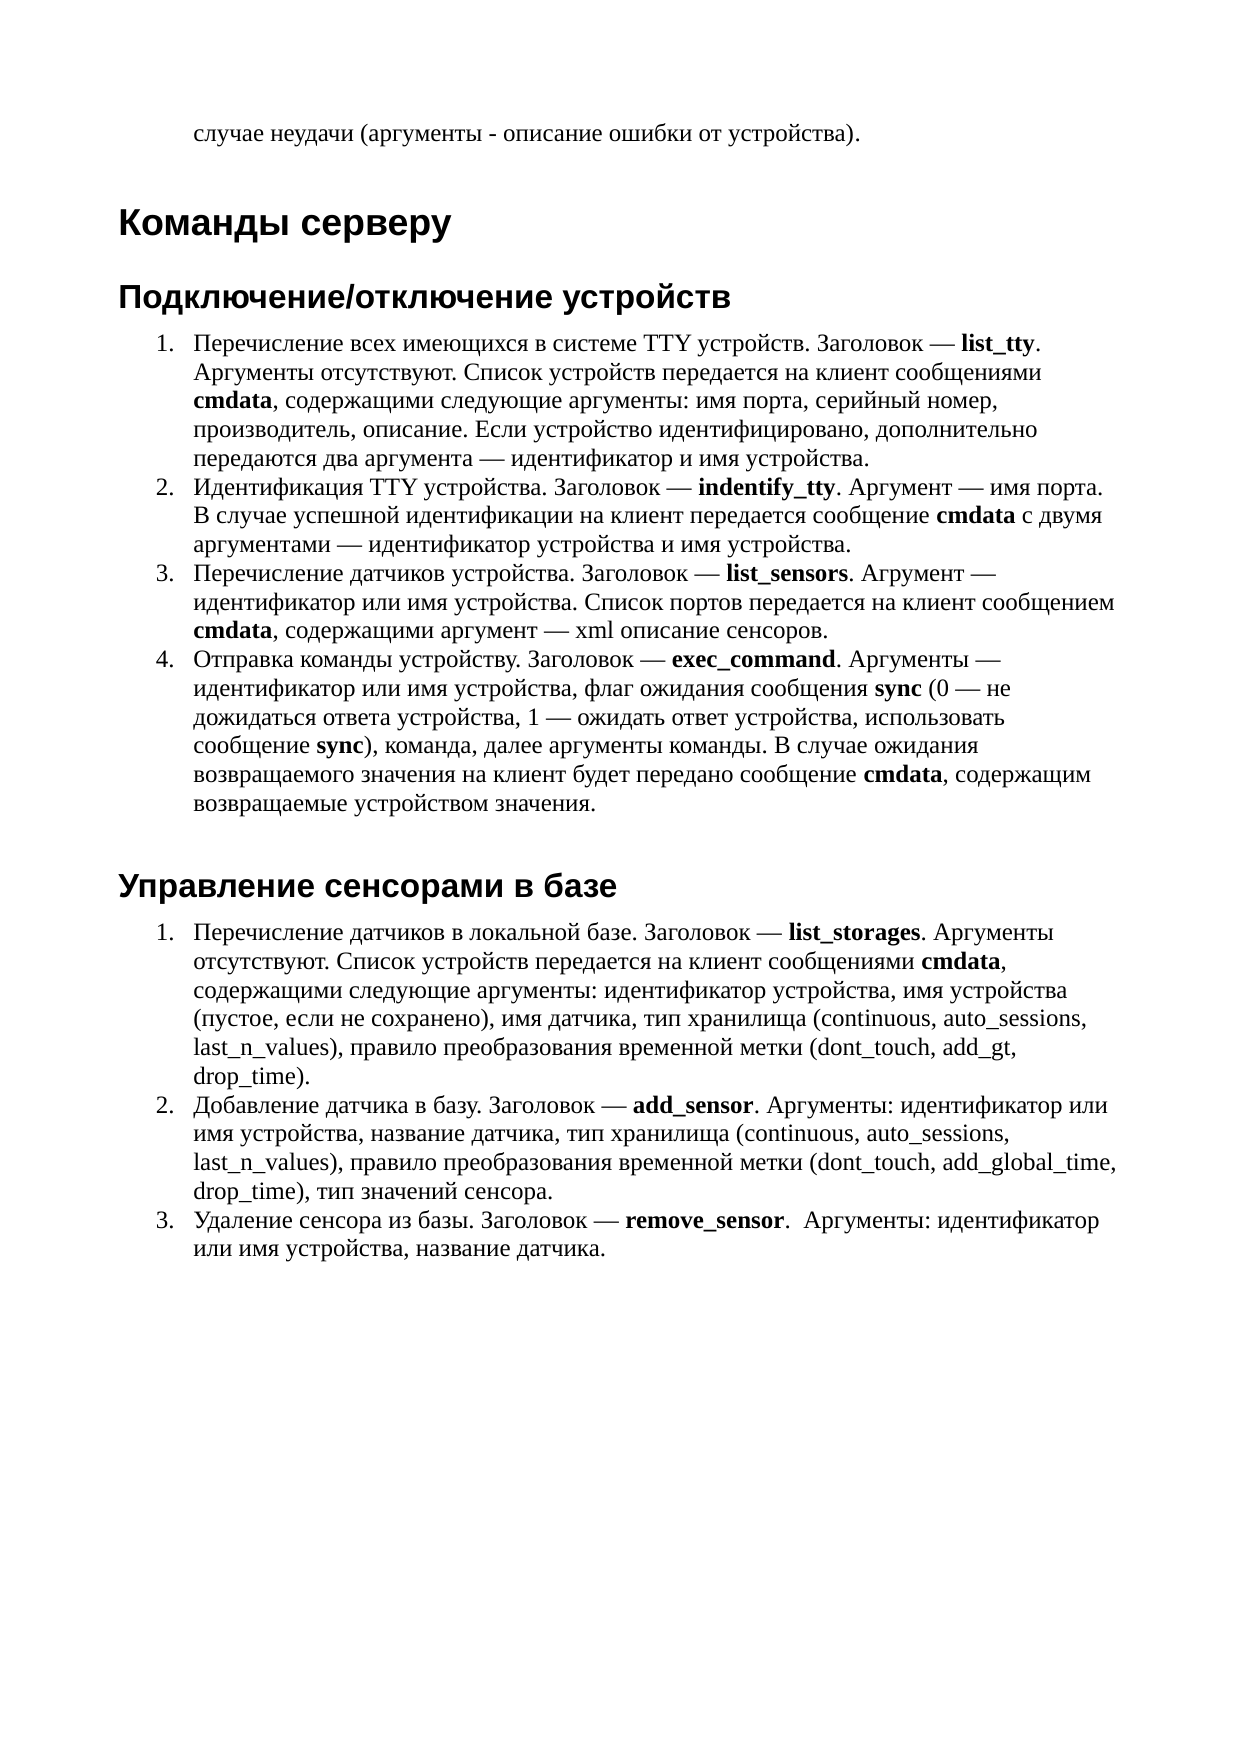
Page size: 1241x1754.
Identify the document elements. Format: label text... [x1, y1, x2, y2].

subtitle Подключение/отключение устройств [118, 277, 1122, 316]
list Перечисление всех имеющихся в системе TTY устройств. Заголовок — list_tty. Аргументы отсутствуют. Список устройств передается на клиент сообщениями cmdata, содержащими следующие аргументы: имя порта, серийный номер, производитель, описание. Если устройство идентифицировано, дополнительно передаются два аргумента — идентификатор и имя устройства. [156, 328, 1122, 472]
list Отправка команды устройству. Заголовок — exec_command. Аргументы — идентификатор или имя устройства, флаг ожидания сообщения sync (0 — не дожидаться ответа устройства, 1 — ожидать ответ устройства, использовать сообщение sync), команда, далее аргументы команды. В случае ожидания возвращаемого значения на клиент будет передано сообщение cmdata, содержащим возвращаемые устройством значения. [156, 644, 1122, 817]
list Перечисление датчиков устройства. Заголовок — list_sensors. Агрумент — идентификатор или имя устройства. Список портов передается на клиент сообщением cmdata, содержащими аргумент — xml описание сенсоров. [156, 558, 1122, 644]
subtitle Команды серверу [118, 201, 1122, 244]
list Добавление датчика в базу. Заголовок — add_sensor. Аргументы: идентификатор или имя устройства, название датчика, тип хранилища (continuous, auto_sessions, last_n_values), правило преобразования временной метки (dont_touch, add_global_time, drop_time), тип значений сенсора. [156, 1090, 1122, 1205]
list случае неудачи (аргументы - описание ошибки от устройства). [156, 118, 1122, 147]
list Идентификация TTY устройства. Заголовок — indentify_tty. Аргумент — имя порта. В случае успешной идентификации на клиент передается сообщение cmdata с двумя аргументами — идентификатор устройства и имя устройства. [156, 472, 1122, 558]
list Перечисление датчиков в локальной базе. Заголовок — list_storages. Аргументы отсутствуют. Список устройств передается на клиент сообщениями cmdata, содержащими следующие аргументы: идентификатор устройства, имя устройства (пустое, если не сохранено), имя датчика, тип хранилища (continuous, auto_sessions, last_n_values), правило преобразования временной метки (dont_touch, add_gt, drop_time). [156, 917, 1122, 1090]
list Удаление сенсора из базы. Заголовок — remove_sensor. Аргументы: идентификатор или имя устройства, название датчика. [156, 1205, 1122, 1262]
subtitle Управление сенсорами в базе [118, 866, 1122, 905]
